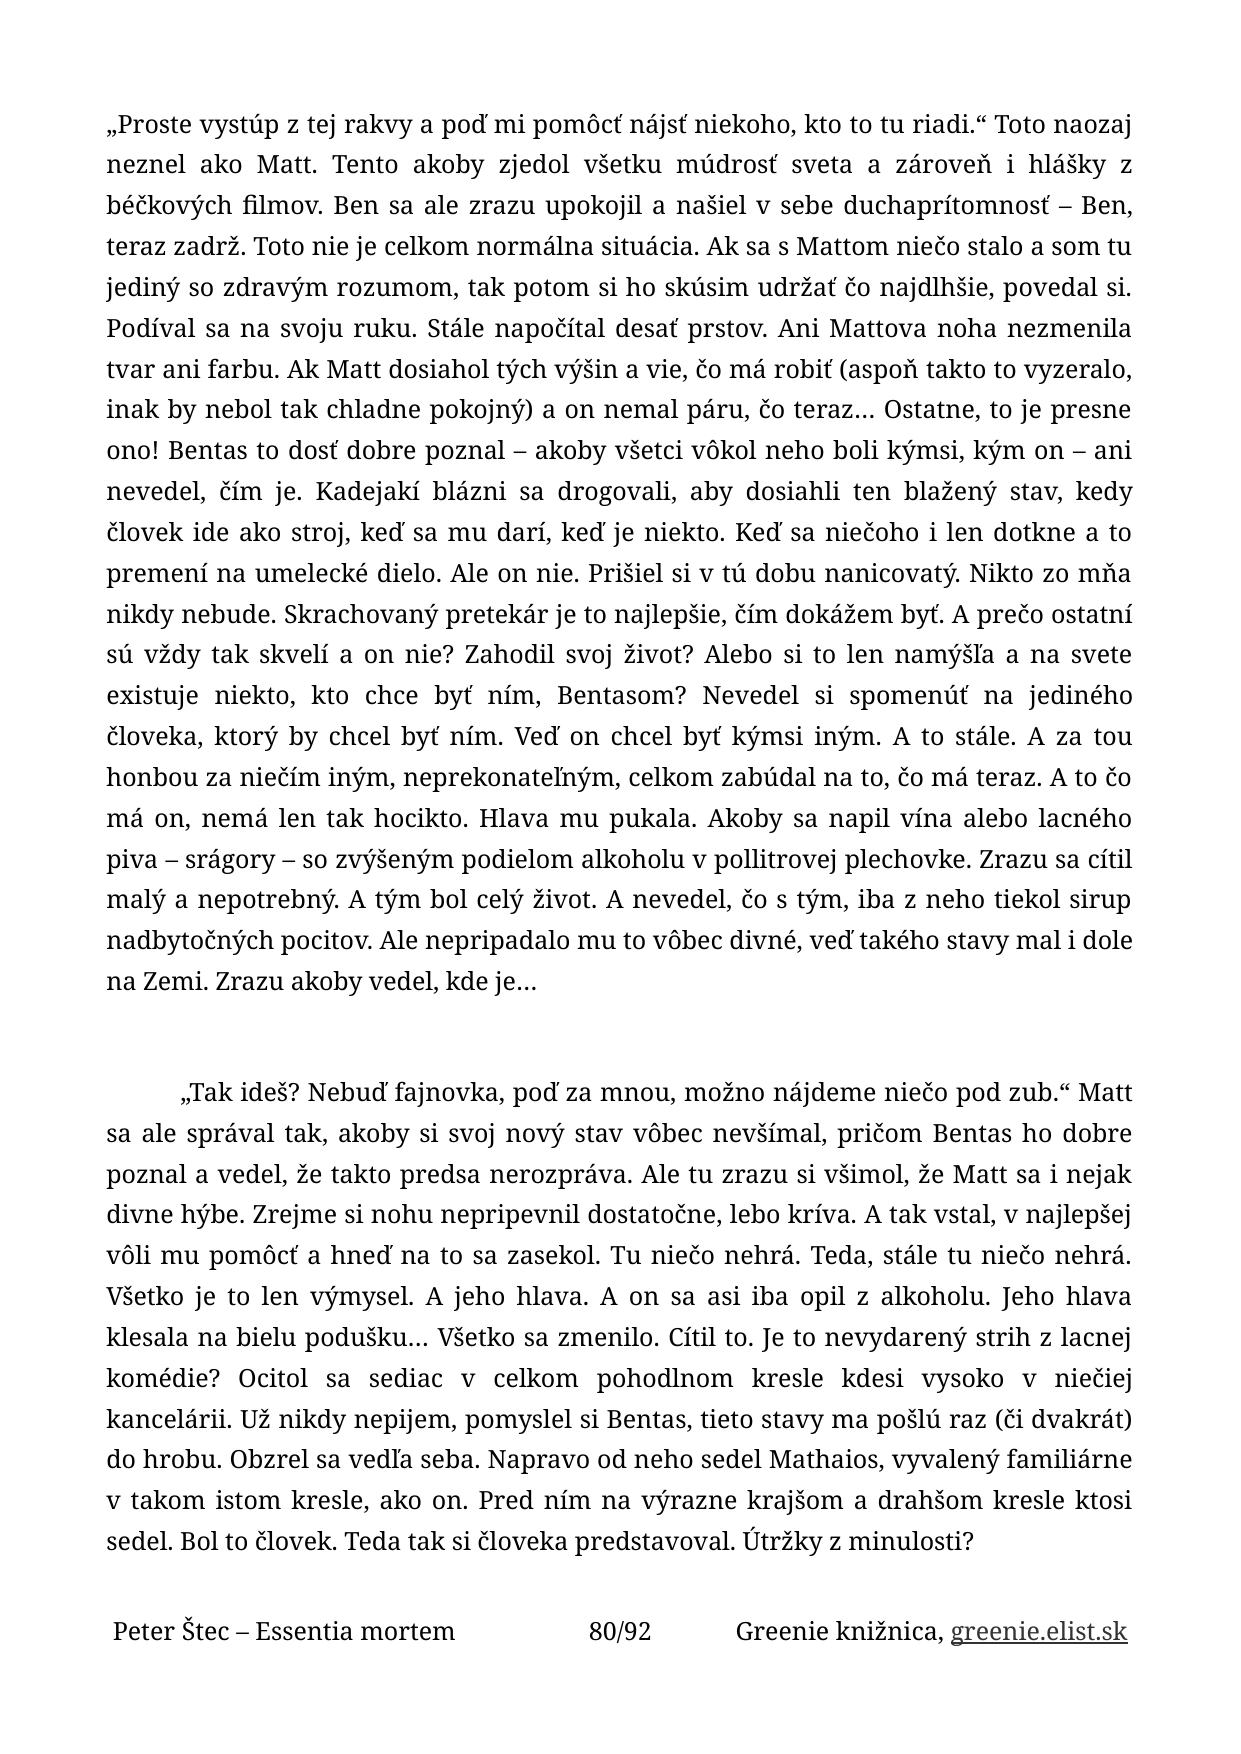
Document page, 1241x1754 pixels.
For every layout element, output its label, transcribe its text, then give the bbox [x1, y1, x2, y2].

text „Proste vystúp z tej rakvy a poď mi pomôcť nájsť niekoho, kto to tu riadi.“ Toto naozaj neznel ako Matt. Tento akoby zjedol všetku múdrosť sveta a zároveň i hlášky z béčkových filmov. Ben sa ale zrazu upokojil a našiel v sebe duchaprítomnosť – Ben, teraz zadrž. Toto nie je celkom normálna situácia. Ak sa s Mattom niečo stalo a som tu jediný so zdravým rozumom, tak potom si ho skúsim udržať čo najdlhšie, povedal si. Podíval sa na svoju ruku. Stále napočítal desať prstov. Ani Mattova noha nezmenila tvar ani farbu. Ak Matt dosiahol tých výšin a vie, čo má robiť (aspoň takto to vyzeralo, inak by nebol tak chladne pokojný) a on nemal páru, čo teraz… Ostatne, to je presne ono! Bentas to dosť dobre poznal – akoby všetci vôkol neho boli kýmsi, kým on – ani nevedel, čím je. Kadejakí blázni sa drogovali, aby dosiahli ten blažený stav, kedy človek ide ako stroj, keď sa mu darí, keď je niekto. Keď sa niečoho i len dotkne a to premení na umelecké dielo. Ale on nie. Prišiel si v tú dobu nanicovatý. Nikto zo mňa nikdy nebude. Skrachovaný pretekár je to najlepšie, čím dokážem byť. A prečo ostatní sú vždy tak skvelí a on nie? Zahodil svoj život? Alebo si to len namýšľa a na svete existuje niekto, kto chce byť ním, Bentasom? Nevedel si spomenúť na jediného človeka, ktorý by chcel byť ním. Veď on chcel byť kýmsi iným. A to stále. A za tou honbou za niečím iným, neprekonateľným, celkom zabúdal na to, čo má teraz. A to čo má on, nemá len tak hocikto. Hlava mu pukala. Akoby sa napil vína alebo lacného piva – srágory – so zvýšeným podielom alkoholu v pollitrovej plechovke. Zrazu sa cítil malý a nepotrebný. A tým bol celý život. A nevedel, čo s tým, iba z neho tiekol sirup nadbytočných pocitov. Ale nepripadalo mu to vôbec divné, veď takého stavy mal i dole na Zemi. Zrazu akoby vedel, kde je… [106, 106, 1134, 998]
text „Tak ideš? Nebuď fajnovka, poď za mnou, možno nájdeme niečo pod zub.“ Matt sa ale správal tak, akoby si svoj nový stav vôbec nevšímal, pričom Bentas ho dobre poznal a vedel, že takto predsa nerozpráva. Ale tu zrazu si všimol, že Matt sa i nejak divne hýbe. Zrejme si nohu nepripevnil dostatočne, lebo kríva. A tak vstal, v najlepšej vôli mu pomôcť a hneď na to sa zasekol. Tu niečo nehrá. Teda, stále tu niečo nehrá. Všetko je to len výmysel. A jeho hlava. A on sa asi iba opil z alkoholu. Jeho hlava klesala na bielu podušku… Všetko sa zmenilo. Cítil to. Je to nevydarený strih z lacnej komédie? Ocitol sa sediac v celkom pohodlnom kresle kdesi vysoko v niečiej kancelárii. Už nikdy nepijem, pomyslel si Bentas, tieto stavy ma pošlú raz (či dvakrát) do hrobu. Obzrel sa vedľa seba. Napravo od neho sedel Mathaios, vyvalený familiárne v takom istom kresle, ako on. Pred ním na výrazne krajšom a drahšom kresle ktosi sedel. Bol to človek. Teda tak si človeka predstavoval. Útržky z minulosti? [106, 1074, 1134, 1558]
